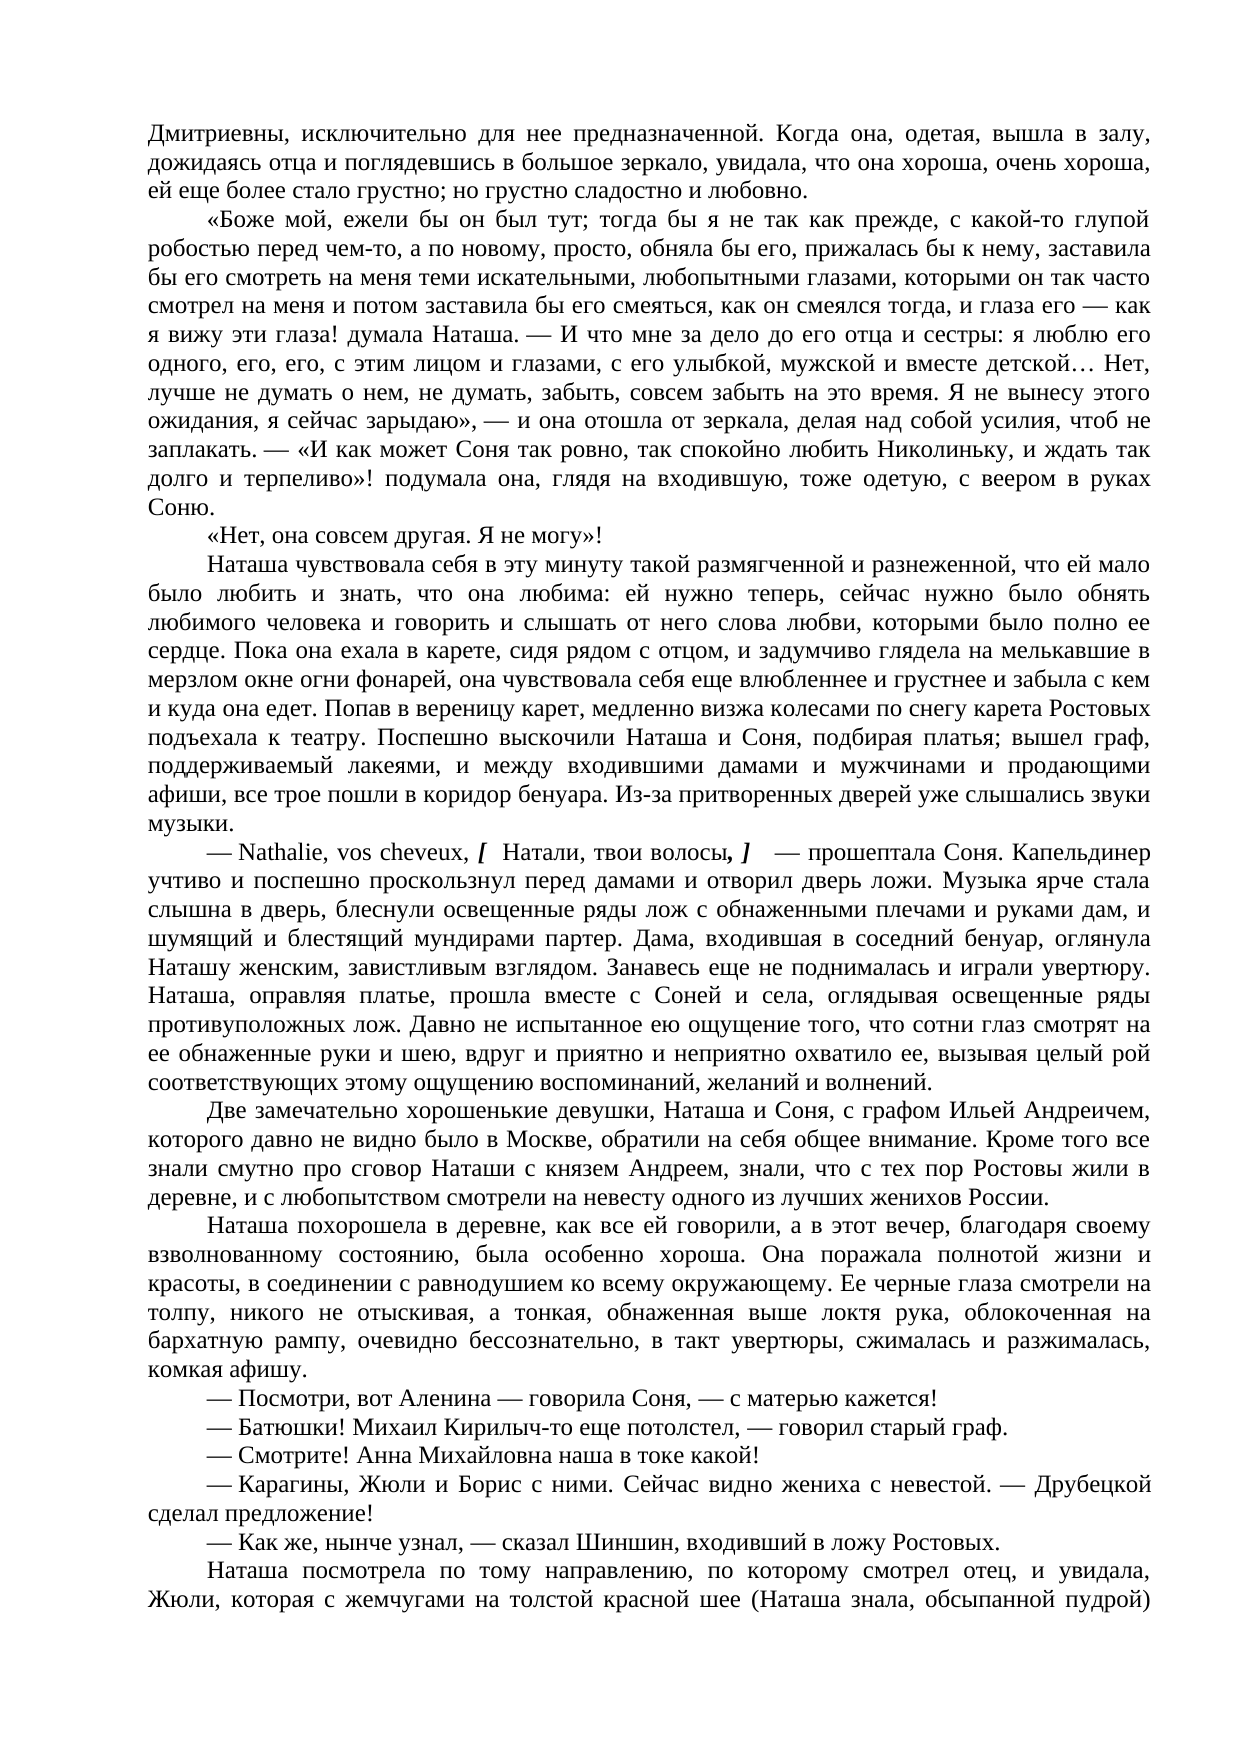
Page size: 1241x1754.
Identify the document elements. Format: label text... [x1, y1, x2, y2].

text — Как же, нынче узнал, — сказал Шиншин, входивший в ложу Ростовых. [148, 1527, 1152, 1556]
text — Посмотри, вот Аленина — говорила Соня, — с матерью кажется! [148, 1383, 1152, 1412]
text Дмитриевны, исключительно для нее предназначенной. Когда она, одетая, вышла в залу, дожидаясь отца и поглядевшись в большое зеркало, увидала, что она хороша, очень хороша, ей еще более стало грустно; но грустно сладостно и любовно. [148, 118, 1152, 204]
text «Нет, она совсем другая. Я не могу»! [148, 521, 1152, 549]
text Две замечательно хорошенькие девушки, Наташа и Соня, с графом Ильей Андреичем, которого давно не видно было в Москве, обратили на себя общее внимание. Кроме того все знали смутно про сговор Наташи с князем Андреем, знали, что с тех пор Ростовы жили в деревне, и с любопытством смотрели на невесту одного из лучших женихов России. [148, 1096, 1152, 1211]
text Наташа чувствовала себя в эту минуту такой размягченной и разнеженной, что ей мало было любить и знать, что она любима: ей нужно теперь, сейчас нужно было обнять любимого человека и говорить и слышать от него слова любви, которыми было полно ее сердце. Пока она ехала в карете, сидя рядом с отцом, и задумчиво глядела на мелькавшие в мерзлом окне огни фонарей, она чувствовала себя еще влюбленнее и грустнее и забыла с кем и куда она едет. Попав в вереницу карет, медленно визжа колесами по снегу карета Ростовых подъехала к театру. Поспешно выскочили Наташа и Соня, подбирая платья; вышел граф, поддерживаемый лакеями, и между входившими дамами и мужчинами и продающими афиши, все трое пошли в коридор бенуара. Из-за притворенных дверей уже слышались звуки музыки. [148, 549, 1152, 837]
text — Карагины, Жюли и Борис с ними. Сейчас видно жениха с невестой. — Друбецкой сделал предложение! [148, 1469, 1152, 1527]
text — Nathalie, vos cheveux, [ Натали, твои волосы, ] — прошептала Соня. Капельдинер учтиво и поспешно проскользнул перед дамами и отворил дверь ложи. Музыка ярче стала слышна в дверь, блеснули освещенные ряды лож с обнаженными плечами и руками дам, и шумящий и блестящий мундирами партер. Дама, входившая в соседний бенуар, оглянула Наташу женским, завистливым взглядом. Занавесь еще не поднималась и играли увертюру. Наташа, оправляя платье, прошла вместе с Соней и села, оглядывая освещенные ряды противуположных лож. Давно не испытанное ею ощущение того, что сотни глаз смотрят на ее обнаженные руки и шею, вдруг и приятно и неприятно охватило ее, вызывая целый рой соответствующих этому ощущению воспоминаний, желаний и волнений. [148, 837, 1152, 1096]
text — Смотрите! Анна Михайловна наша в токе какой! [148, 1441, 1152, 1469]
text Наташа посмотрела по тому направлению, по которому смотрел отец, и увидала, Жюли, которая с жемчугами на толстой красной шее (Наташа знала, обсыпанной пудрой) [148, 1556, 1152, 1613]
text Наташа похорошела в деревне, как все ей говорили, а в этот вечер, благодаря своему взволнованному состоянию, была особенно хороша. Она поражала полнотой жизни и красоты, в соединении с равнодушием ко всему окружающему. Ее черные глаза смотрели на толпу, никого не отыскивая, а тонкая, обнаженная выше локтя рука, облокоченная на бархатную рампу, очевидно бессознательно, в такт увертюры, сжималась и разжималась, комкая афишу. [148, 1211, 1152, 1383]
text «Боже мой, ежели бы он был тут; тогда бы я не так как прежде, с какой-то глупой робостью перед чем-то, а по новому, просто, обняла бы его, прижалась бы к нему, заставила бы его смотреть на меня теми искательными, любопытными глазами, которыми он так часто смотрел на меня и потом заставила бы его смеяться, как он смеялся тогда, и глаза его — как я вижу эти глаза! думала Наташа. — И что мне за дело до его отца и сестры: я люблю его одного, его, его, с этим лицом и глазами, с его улыбкой, мужской и вместе детской… Нет, лучше не думать о нем, не думать, забыть, совсем забыть на это время. Я не вынесу этого ожидания, я сейчас зарыдаю», — и она отошла от зеркала, делая над собой усилия, чтоб не заплакать. — «И как может Соня так ровно, так спокойно любить Николиньку, и ждать так долго и терпеливо»! подумала она, глядя на входившую, тоже одетую, с веером в руках Соню. [148, 204, 1152, 521]
text — Батюшки! Михаил Кирилыч-то еще потолстел, — говорил старый граф. [148, 1412, 1152, 1441]
